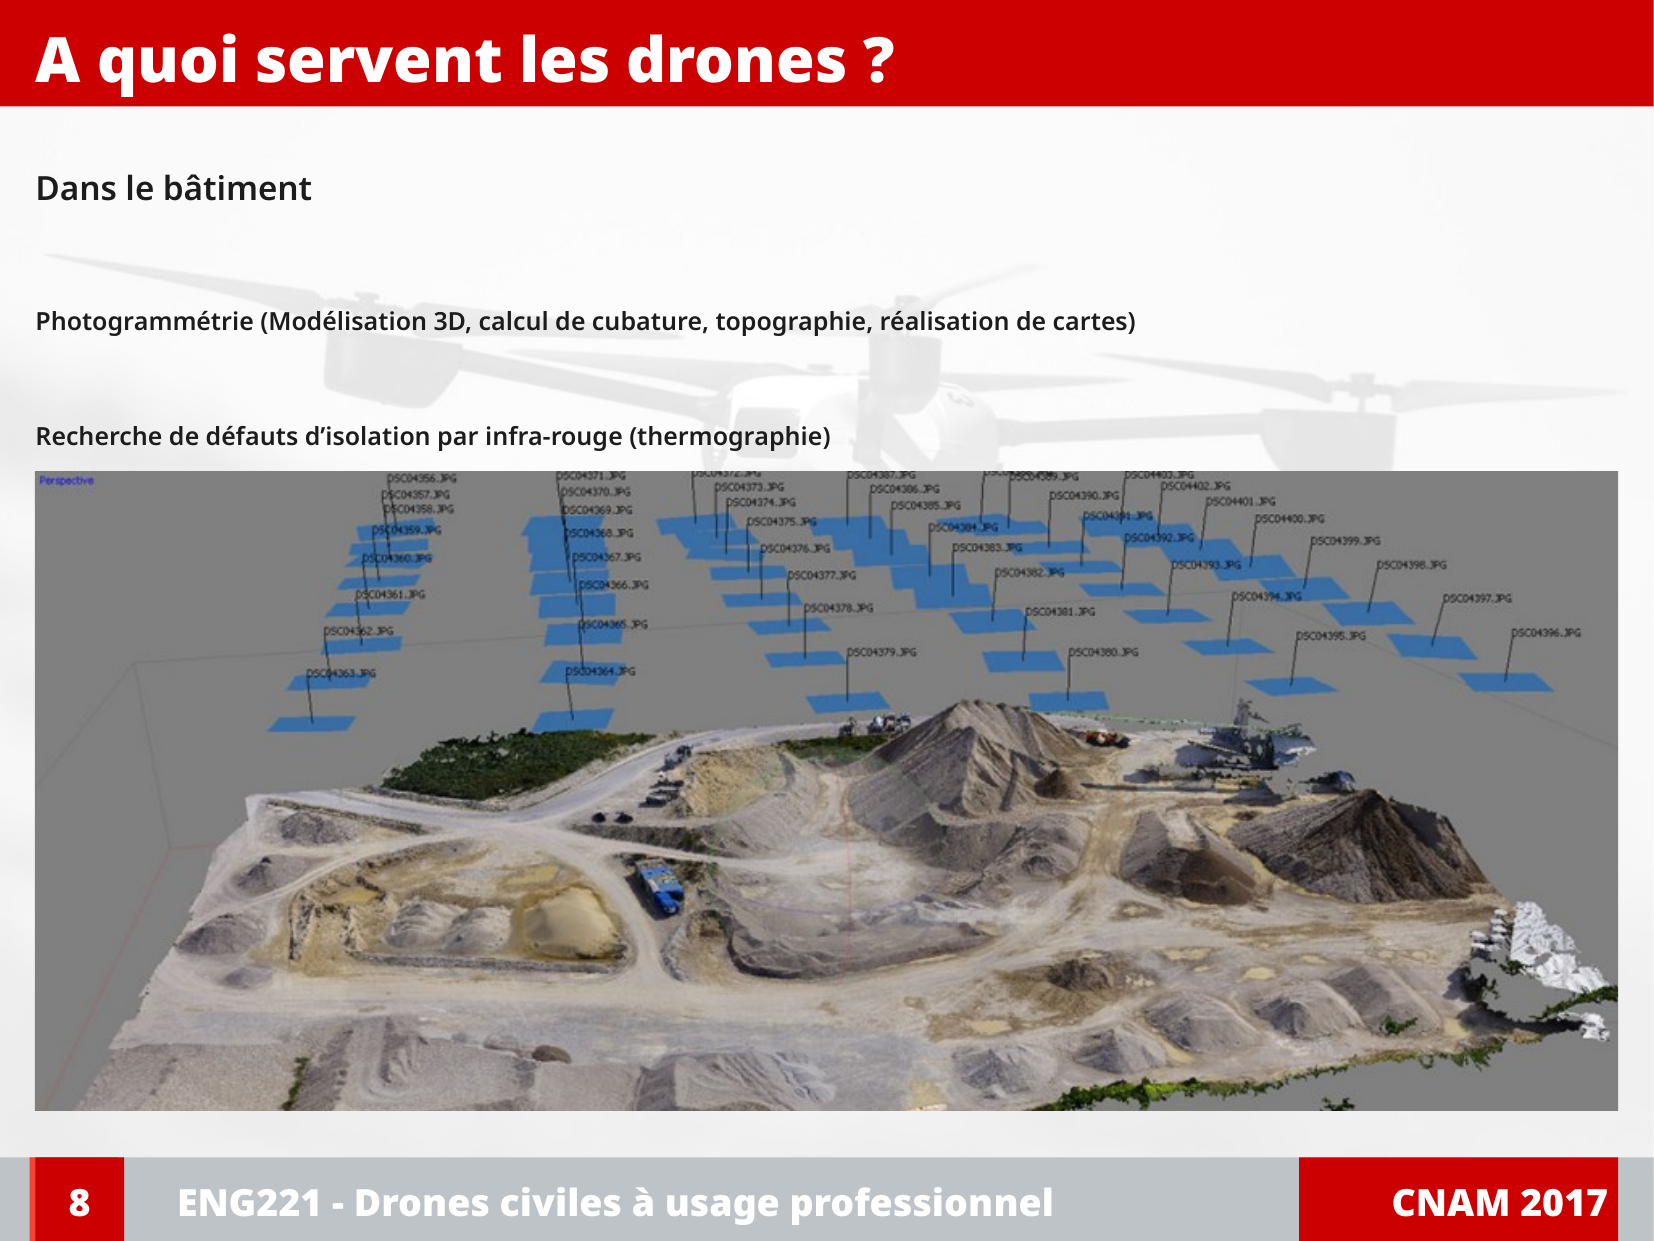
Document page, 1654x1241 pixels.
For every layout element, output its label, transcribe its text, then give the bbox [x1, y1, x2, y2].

title A quoi servent les drones ? [35, 0, 1571, 101]
list Dans le bâtiment Photogrammétrie (Modélisation 3D, calcul de cubature, topographie, réalisation de cartes) Recherche de défauts d’isolation par infra-rouge (thermographie) [35, 165, 1619, 461]
picture [0, 107, 1654, 1157]
